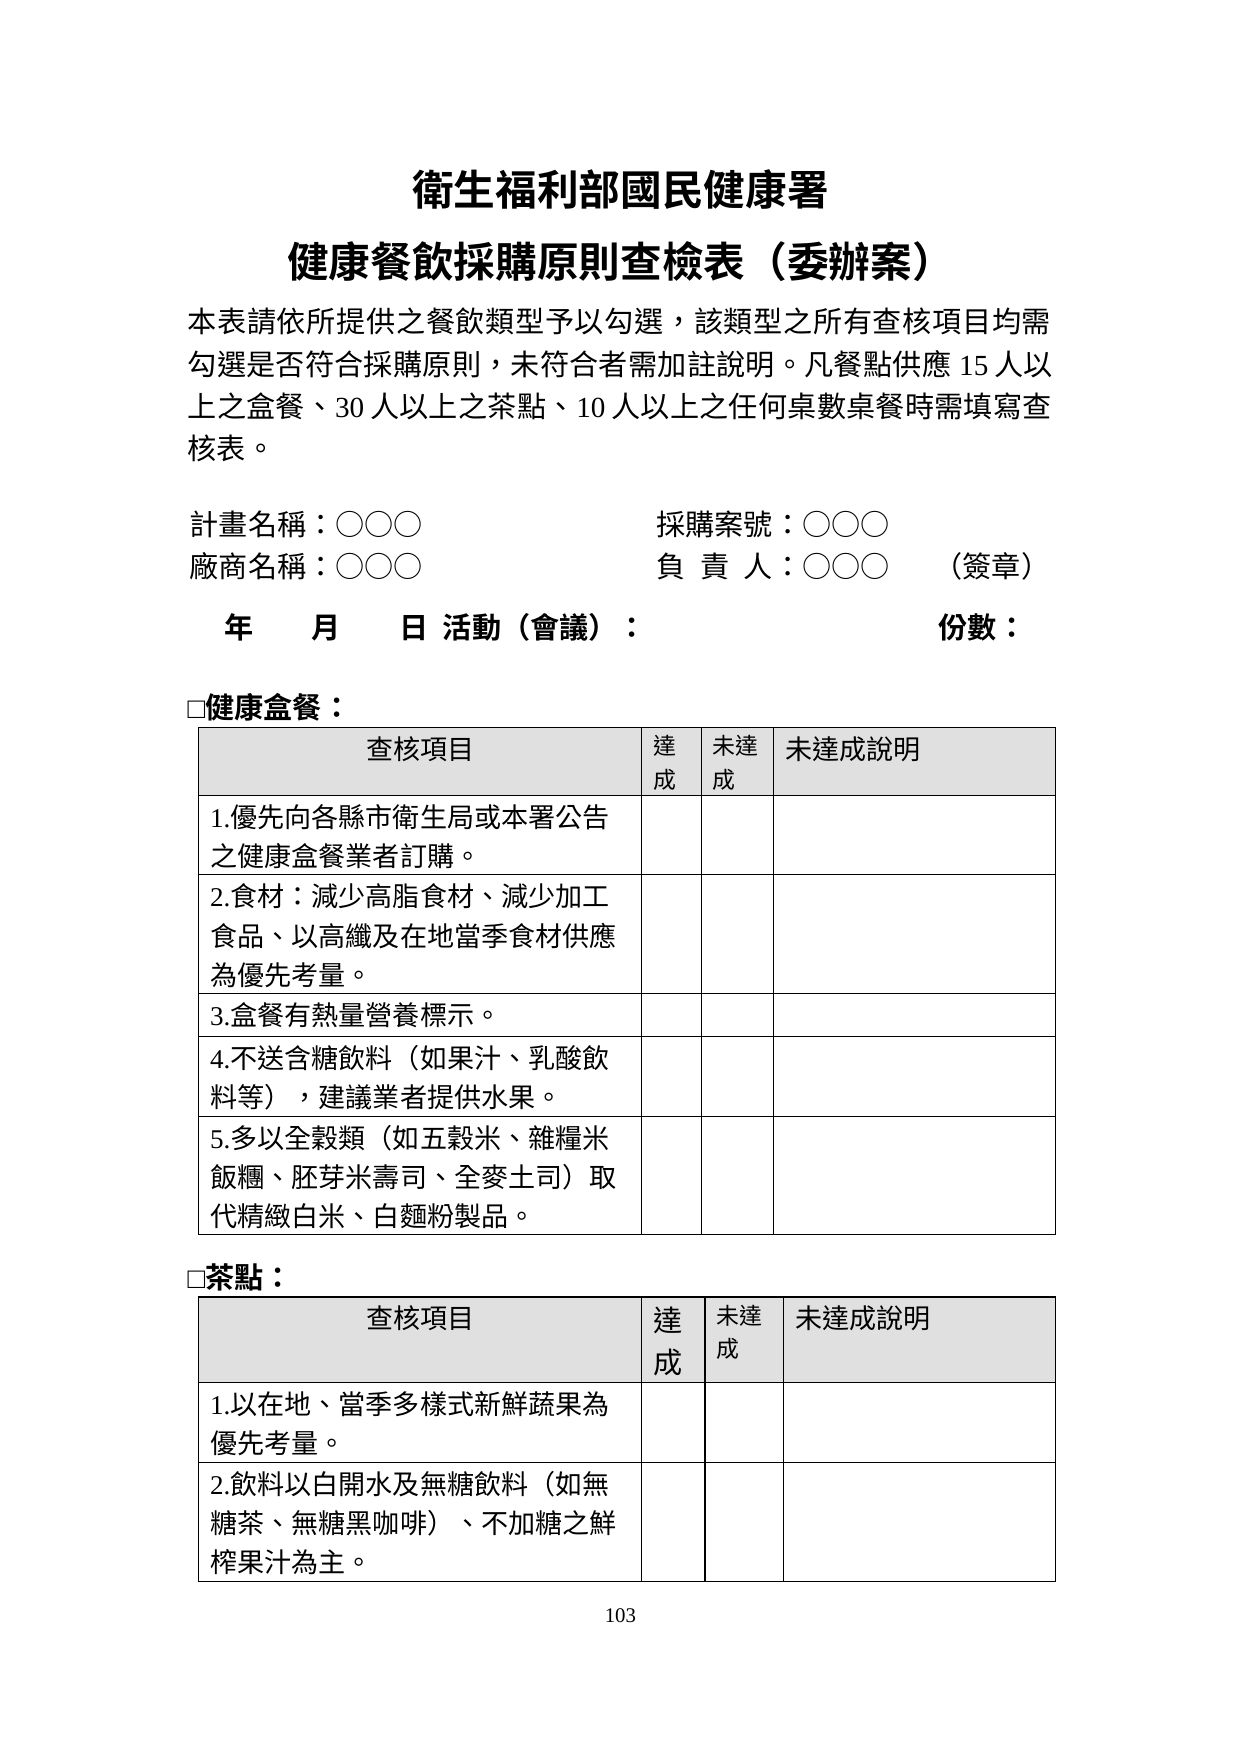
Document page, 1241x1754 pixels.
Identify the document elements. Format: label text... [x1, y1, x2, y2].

table_cell 優先向各縣市衛生局或本署公告之健康盒餐業者訂購。 [199, 796, 641, 874]
table_cell [642, 1037, 701, 1116]
table_cell [774, 796, 1055, 874]
table_cell 以在地、當季多樣式新鮮蔬果為優先考量。 [199, 1383, 641, 1462]
table_cell [702, 875, 773, 993]
table_cell [774, 994, 1055, 1036]
table_header 未達成 [706, 1298, 783, 1382]
table_header 未達成說明 [784, 1298, 1055, 1382]
table_cell [706, 1383, 783, 1462]
table_header 達成 [642, 1298, 704, 1382]
table_cell [642, 1463, 704, 1581]
table_header 查核項目 [199, 1298, 641, 1382]
text □茶點： [187, 1254, 1053, 1296]
text 廠商名稱：○○○ 負 責 人：○○○ （簽章） [189, 544, 1053, 586]
text 健康餐飲採購原則查檢表（委辦案） [187, 218, 1053, 280]
table_header 未達成 [702, 728, 773, 795]
text 計畫名稱：○○○ 採購案號：○○○ [189, 502, 1053, 544]
table_cell [642, 994, 701, 1036]
table_cell [702, 1037, 773, 1116]
table_cell 飲料以白開水及無糖飲料（如無糖茶、無糖黑咖啡）、不加糖之鮮榨果汁為主。 [199, 1463, 641, 1581]
text 本表請依所提供之餐飲類型予以勾選，該類型之所有查核項目均需勾選是否符合採購原則，未符合者需加註說明。凡餐點供應15人以上之盒餐、30人以上之茶點、10人以上之任何桌數桌餐時需填寫查核表。 [187, 299, 1053, 468]
table_cell [774, 1037, 1055, 1116]
text 衛生福利部國民健康署 [187, 157, 1053, 218]
table_cell 不送含糖飲料（如果汁、乳酸飲料等），建議業者提供水果。 [199, 1037, 641, 1116]
table_cell 多以全穀類（如五穀米、雜糧米飯糰、胚芽米壽司、全麥土司）取代精緻白米、白麵粉製品。 [199, 1117, 641, 1234]
table_cell [642, 796, 701, 874]
table_cell [706, 1463, 783, 1581]
text □健康盒餐： [187, 685, 1053, 727]
table_header 查核項目 [199, 728, 641, 795]
table_cell [784, 1463, 1055, 1581]
table_cell [702, 796, 773, 874]
table_cell [774, 875, 1055, 993]
table_cell [702, 994, 773, 1036]
table_header 達成 [642, 728, 701, 795]
table_cell [642, 1117, 701, 1234]
table_cell [642, 1383, 704, 1462]
table_cell [784, 1383, 1055, 1462]
table_cell 盒餐有熱量營養標示。 [199, 994, 641, 1036]
text 年 月 日 活動（會議）： 份數： [187, 605, 1053, 647]
table_header 未達成說明 [774, 728, 1055, 795]
table_cell [702, 1117, 773, 1234]
table_cell 食材：減少高脂食材、減少加工食品、以高纖及在地當季食材供應為優先考量。 [199, 875, 641, 993]
table_cell [642, 875, 701, 993]
table_cell [774, 1117, 1055, 1234]
